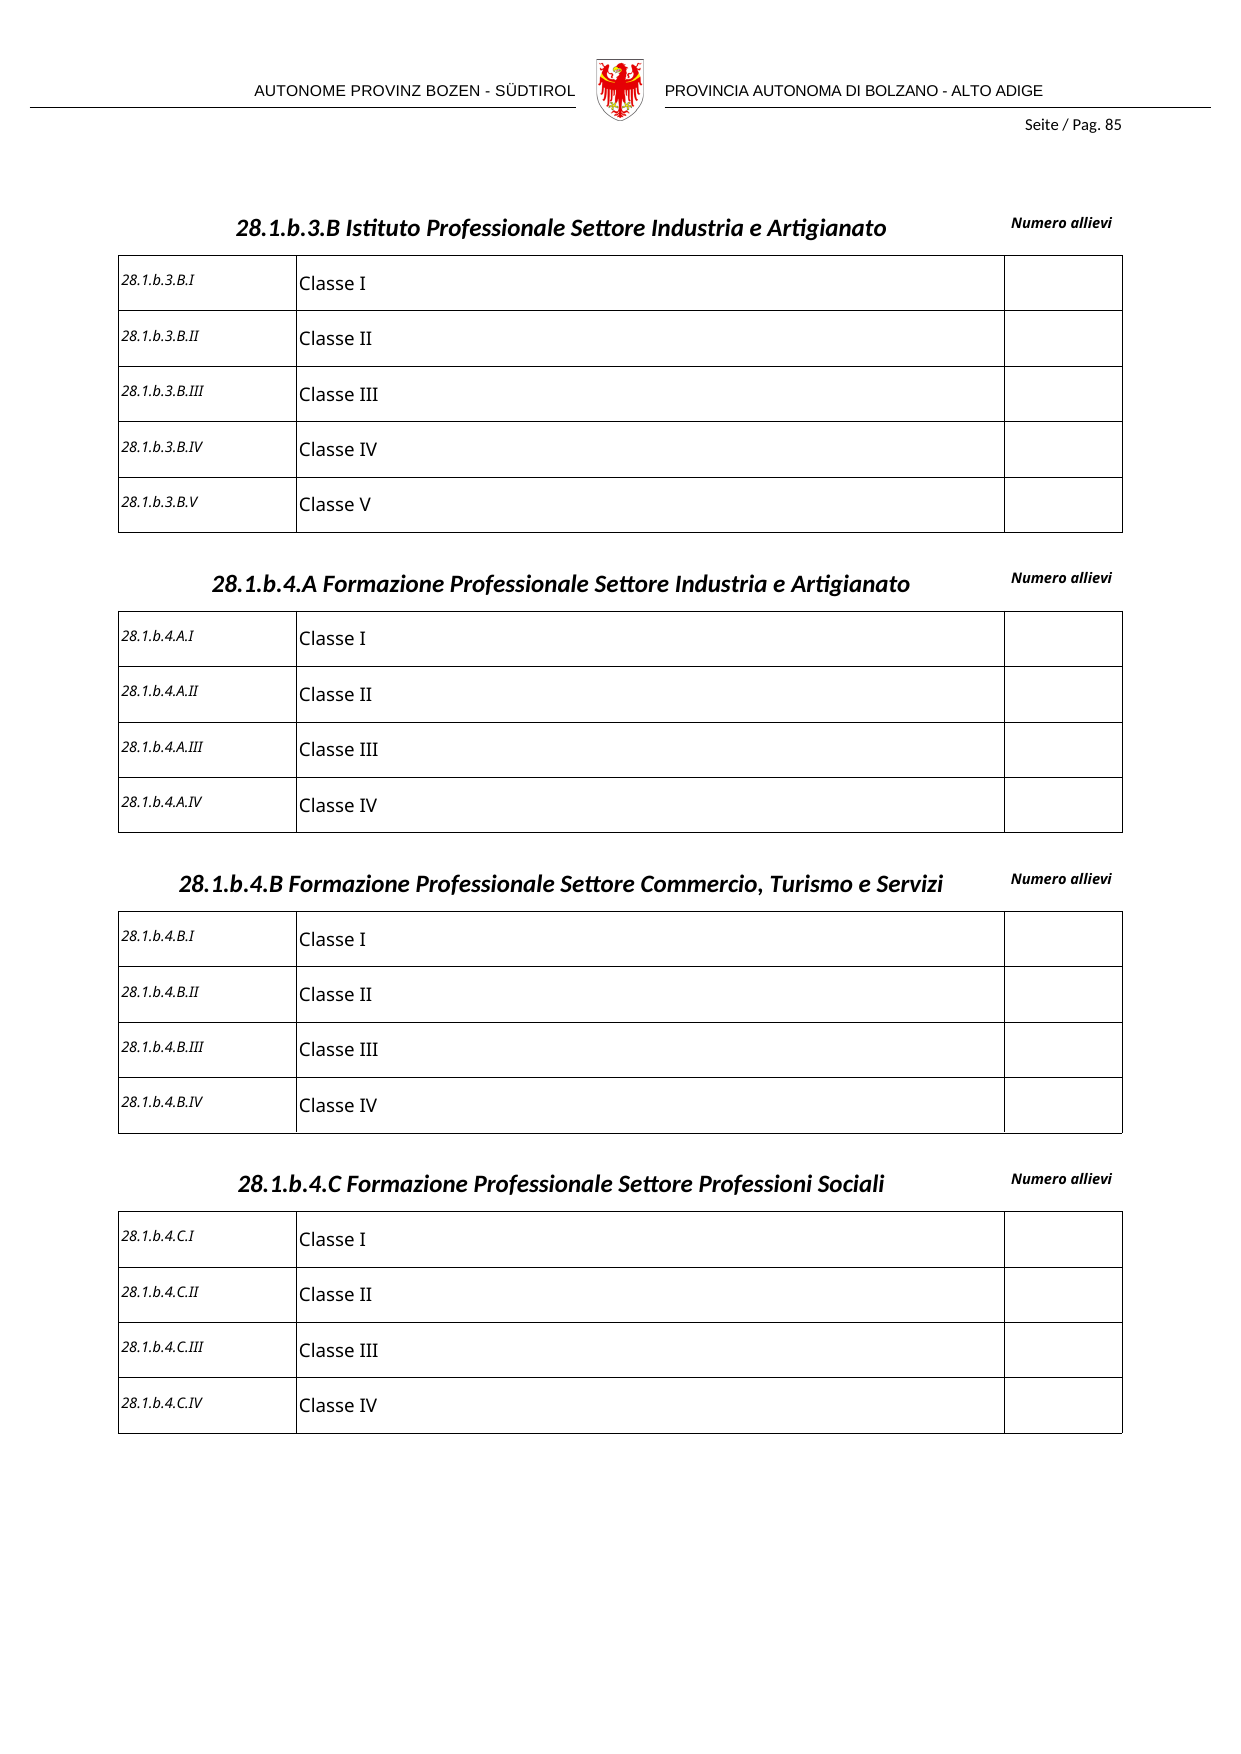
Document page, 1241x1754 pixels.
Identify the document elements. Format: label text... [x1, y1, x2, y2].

table_cell 28.1.b.4.B.IV [119, 1078, 296, 1132]
table_header 28.1.b.4.A Formazione Professionale Settore Industria e Artigianato [118, 556, 1004, 611]
table_header 28.1.b.3.B Istituto Professionale Settore Industria e Artigianato [118, 201, 1004, 255]
table_header Numero allievi [1004, 857, 1122, 911]
table_cell 28.1.b.4.A.I [119, 612, 296, 666]
table_cell [1005, 778, 1122, 832]
table_cell [1005, 1212, 1122, 1266]
table_cell Classe III [297, 367, 1004, 421]
table_cell Classe I [297, 912, 1004, 966]
table_cell 28.1.b.3.B.IV [119, 422, 296, 477]
table_cell 28.1.b.4.B.II [119, 967, 296, 1022]
table_cell 28.1.b.4.B.III [119, 1023, 296, 1077]
table_cell [1005, 422, 1122, 477]
table_cell [1005, 667, 1122, 721]
table_cell 28.1.b.4.A.III [119, 723, 296, 777]
table_cell [1005, 1323, 1122, 1377]
table_cell 28.1.b.4.B.I [119, 912, 296, 966]
table_cell [1005, 311, 1122, 366]
table_cell Classe II [297, 967, 1004, 1022]
table_cell 28.1.b.4.C.IV [119, 1378, 296, 1433]
table_cell Classe II [297, 667, 1004, 721]
table_cell Classe I [297, 1212, 1004, 1266]
table_cell Classe V [297, 478, 1004, 532]
table_cell Classe IV [297, 1078, 1004, 1132]
table_cell Classe III [297, 1023, 1004, 1077]
table_header Numero allievi [1004, 201, 1122, 255]
table_cell [1005, 1268, 1122, 1322]
table_cell Classe IV [297, 1378, 1004, 1433]
table_cell [1005, 723, 1122, 777]
table_cell Classe II [297, 1268, 1004, 1322]
table_cell [1005, 967, 1122, 1022]
table_cell Classe I [297, 612, 1004, 666]
table_cell Classe III [297, 723, 1004, 777]
table_cell Classe IV [297, 422, 1004, 477]
table_cell [1005, 256, 1122, 310]
table_header Numero allievi [1004, 1157, 1122, 1211]
table_cell 28.1.b.3.B.I [119, 256, 296, 310]
table_header Numero allievi [1004, 556, 1122, 611]
table_cell 28.1.b.4.C.III [119, 1323, 296, 1377]
table_cell 28.1.b.4.A.IV [119, 778, 296, 832]
table_cell [1005, 478, 1122, 532]
table_cell 28.1.b.4.C.I [119, 1212, 296, 1266]
table_cell Classe III [297, 1323, 1004, 1377]
table_cell Classe I [297, 256, 1004, 310]
table_cell Classe IV [297, 778, 1004, 832]
table_cell 28.1.b.4.C.II [119, 1268, 296, 1322]
table_cell [1005, 912, 1122, 966]
table_cell 28.1.b.3.B.III [119, 367, 296, 421]
table_cell [1005, 1078, 1122, 1132]
table_cell 28.1.b.3.B.V [119, 478, 296, 532]
table_cell 28.1.b.4.A.II [119, 667, 296, 721]
table_header 28.1.b.4.B Formazione Professionale Settore Commercio, Turismo e Servizi [118, 857, 1004, 911]
picture [596, 59, 644, 121]
table_cell [1005, 1023, 1122, 1077]
table_cell [1005, 612, 1122, 666]
table_cell [1005, 367, 1122, 421]
table_cell Classe II [297, 311, 1004, 366]
table_cell [1005, 1378, 1122, 1433]
table_cell 28.1.b.3.B.II [119, 311, 296, 366]
table_header 28.1.b.4.C Formazione Professionale Settore Professioni Sociali [118, 1157, 1004, 1211]
